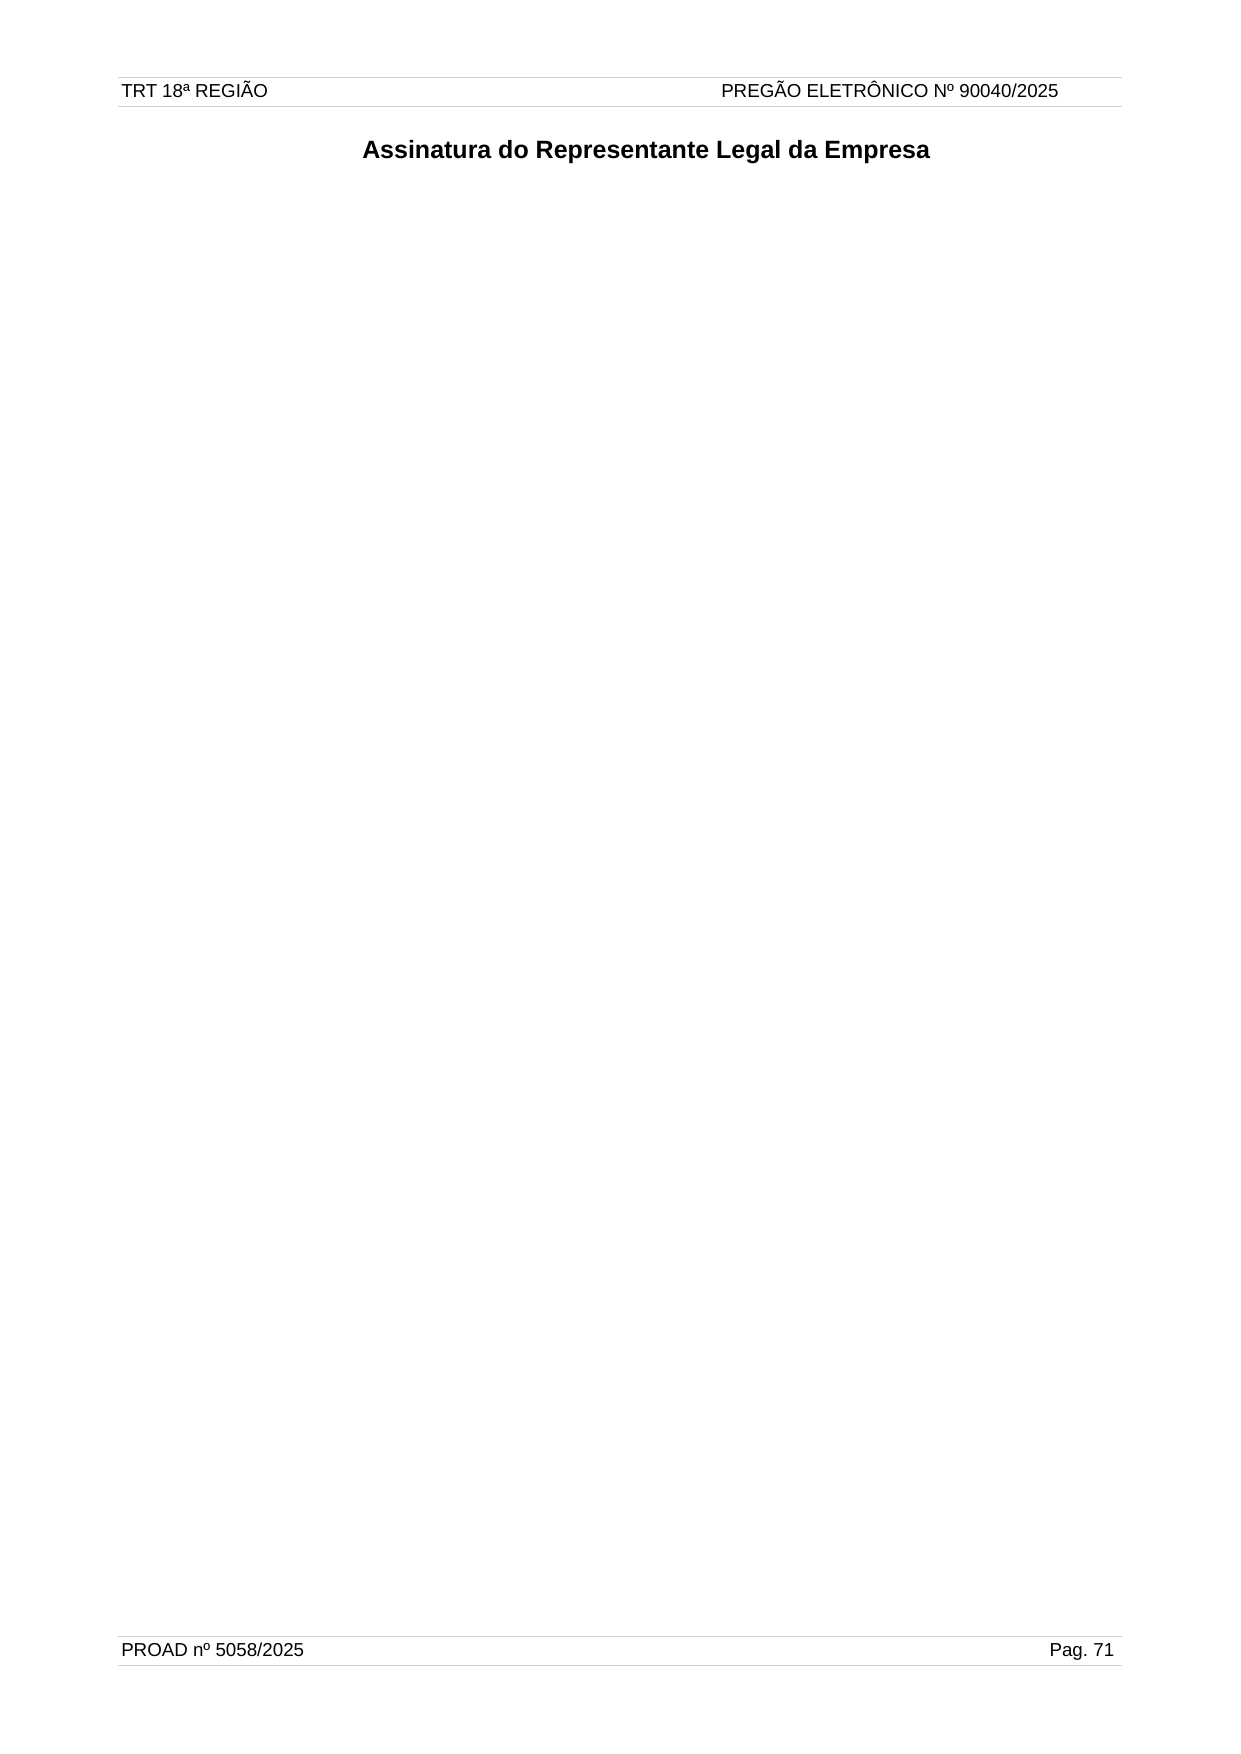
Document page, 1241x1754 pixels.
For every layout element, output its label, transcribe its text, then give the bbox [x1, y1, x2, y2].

text Assinatura do Representante Legal da Empresa [177, 136, 1122, 164]
